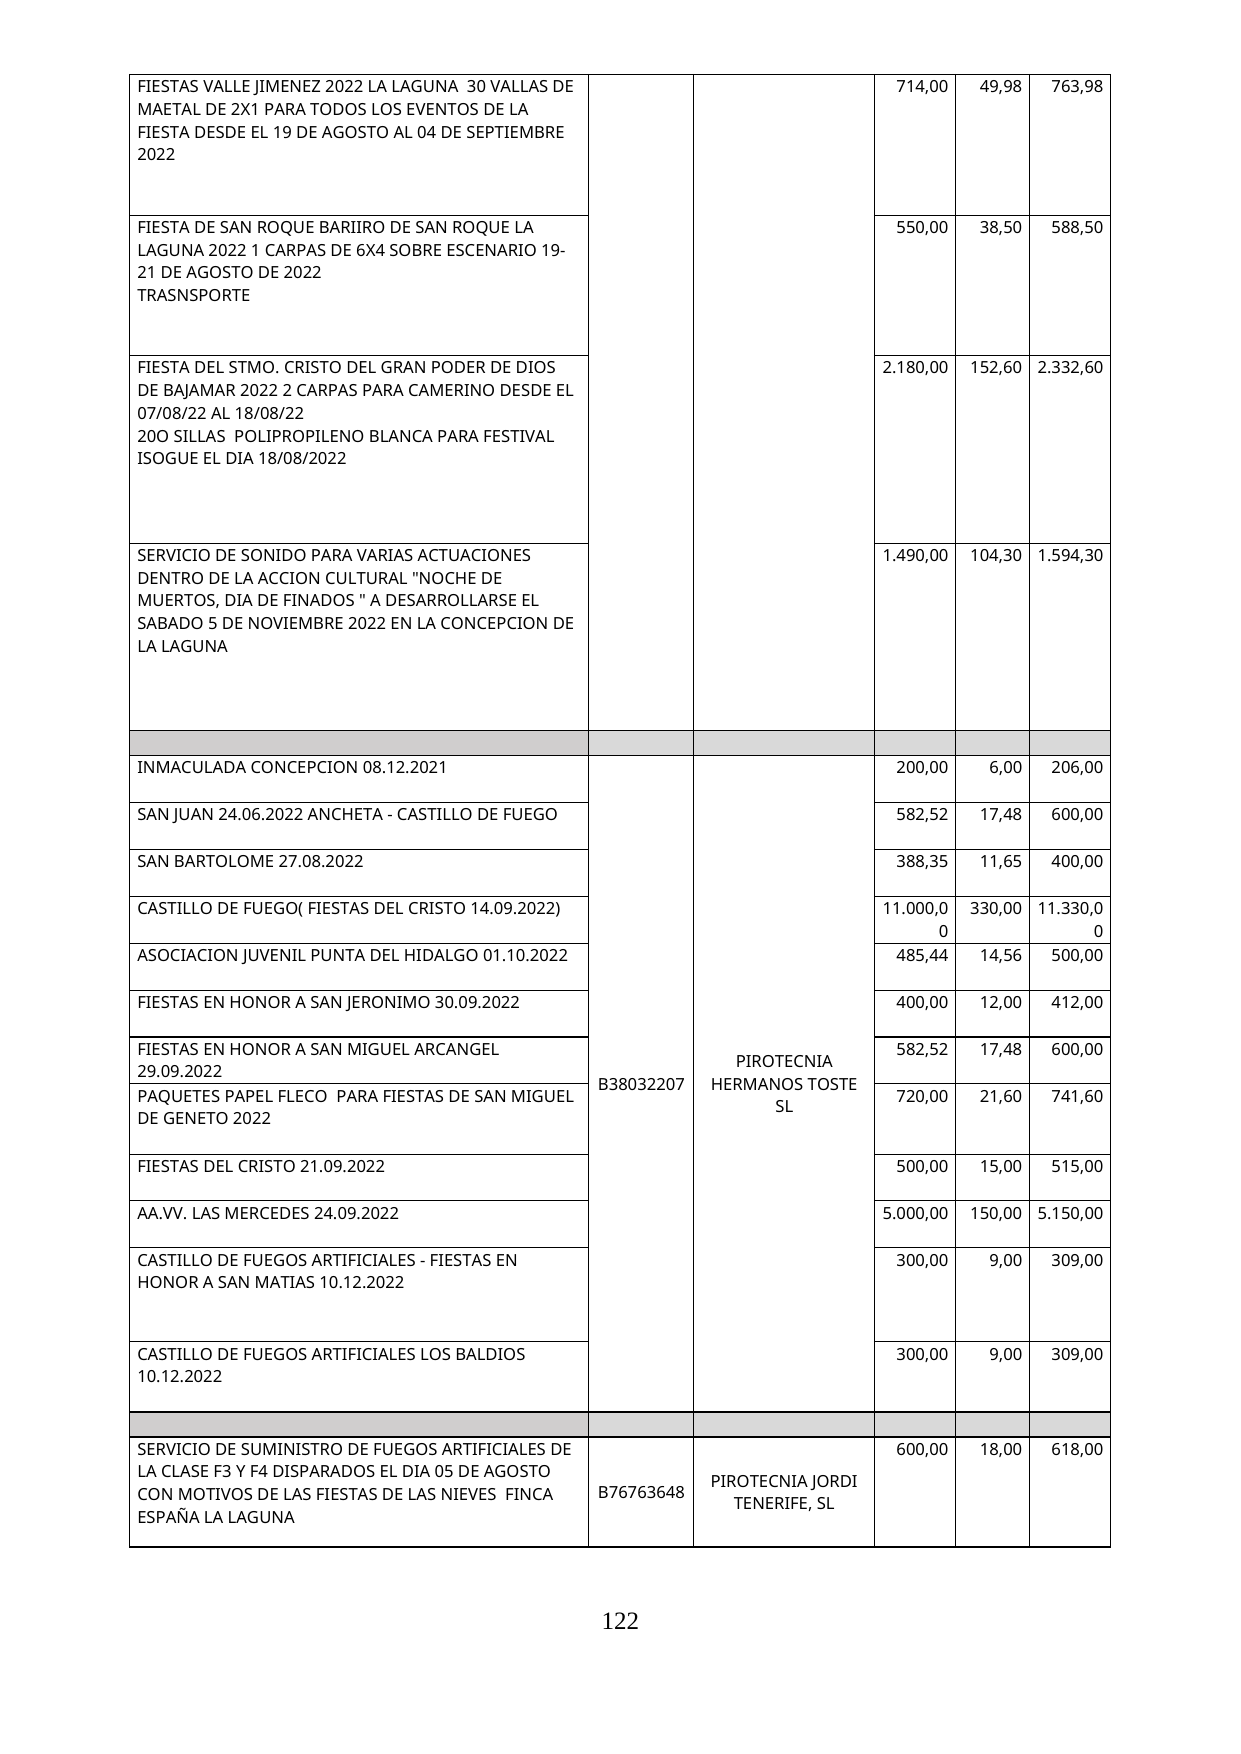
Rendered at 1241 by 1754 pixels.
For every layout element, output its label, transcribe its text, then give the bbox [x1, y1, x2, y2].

table_cell FIESTAS EN HONOR A SAN JERONIMO 30.09.2022 [130, 991, 588, 1036]
table_cell [694, 75, 874, 730]
table_cell 9,00 [956, 1248, 1029, 1341]
table_cell FIESTA DEL STMO. CRISTO DEL GRAN PODER DE DIOS DE BAJAMAR 2022 2 CARPAS PARA CAMERINO DESDE EL 07/08/22 AL 18/08/22 20O SILLAS POLIPROPILENO BLANCA PARA FESTIVAL ISOGUE EL DIA 18/08/2022 [130, 356, 588, 543]
table_cell 150,00 [956, 1201, 1029, 1247]
table_cell CASTILLO DE FUEGOS ARTIFICIALES - FIESTAS EN HONOR A SAN MATIAS 10.12.2022 [130, 1248, 588, 1341]
table_cell FIESTAS VALLE JIMENEZ 2022 LA LAGUNA 30 VALLAS DE MAETAL DE 2X1 PARA TODOS LOS EVENTOS DE LA FIESTA DESDE EL 19 DE AGOSTO AL 04 DE SEPTIEMBRE 2022 [130, 75, 588, 214]
table_cell 400,00 [1030, 850, 1110, 896]
table_cell 1.594,30 [1030, 544, 1110, 730]
table_cell [589, 75, 693, 730]
table_cell 5.150,00 [1030, 1201, 1110, 1247]
table_cell 200,00 [875, 756, 955, 802]
table_cell SAN BARTOLOME 27.08.2022 [130, 850, 588, 896]
table_cell 515,00 [1030, 1155, 1110, 1200]
table_cell SAN JUAN 24.06.2022 ANCHETA - CASTILLO DE FUEGO [130, 803, 588, 849]
table_cell 309,00 [1030, 1248, 1110, 1341]
table_cell 17,48 [956, 1038, 1029, 1083]
table_cell 18,00 [956, 1438, 1029, 1546]
table_cell [956, 731, 1029, 755]
table_cell 11,65 [956, 850, 1029, 896]
table_cell 206,00 [1030, 756, 1110, 802]
table_cell 12,00 [956, 991, 1029, 1036]
table_cell 485,44 [875, 944, 955, 989]
table_cell 388,35 [875, 850, 955, 896]
table_cell 741,60 [1030, 1084, 1110, 1153]
table_cell FIESTAS EN HONOR A SAN MIGUEL ARCANGEL 29.09.2022 [130, 1038, 588, 1083]
table_cell 714,00 [875, 75, 955, 214]
table_cell FIESTAS DEL CRISTO 21.09.2022 [130, 1155, 588, 1200]
table_cell 309,00 [1030, 1342, 1110, 1411]
table_cell [1030, 1413, 1110, 1436]
table_cell [694, 1413, 874, 1436]
table_cell SERVICIO DE SUMINISTRO DE FUEGOS ARTIFICIALES DE LA CLASE F3 Y F4 DISPARADOS EL DIA 05 DE AGOSTO CON MOTIVOS DE LAS FIESTAS DE LAS NIEVES FINCA ESPAÑA LA LAGUNA [130, 1438, 588, 1546]
table_cell INMACULADA CONCEPCION 08.12.2021 [130, 756, 588, 802]
table_cell PIROTECNIA JORDI TENERIFE, SL [694, 1438, 874, 1546]
table_cell 17,48 [956, 803, 1029, 849]
table_cell 500,00 [1030, 944, 1110, 989]
table_cell 152,60 [956, 356, 1029, 543]
table_cell B38032207 [589, 756, 693, 1411]
table_cell [875, 1413, 955, 1436]
table_cell [875, 731, 955, 755]
table_cell AA.VV. LAS MERCEDES 24.09.2022 [130, 1201, 588, 1247]
table_cell CASTILLO DE FUEGOS ARTIFICIALES LOS BALDIOS 10.12.2022 [130, 1342, 588, 1411]
table_cell 720,00 [875, 1084, 955, 1153]
table_cell [589, 731, 693, 755]
table_cell 104,30 [956, 544, 1029, 730]
table_cell SERVICIO DE SONIDO PARA VARIAS ACTUACIONES DENTRO DE LA ACCION CULTURAL "NOCHE DE MUERTOS, DIA DE FINADOS " A DESARROLLARSE EL SABADO 5 DE NOVIEMBRE 2022 EN LA CONCEPCION DE LA LAGUNA [130, 544, 588, 730]
table_cell FIESTA DE SAN ROQUE BARIIRO DE SAN ROQUE LA LAGUNA 2022 1 CARPAS DE 6X4 SOBRE ESCENARIO 19-21 DE AGOSTO DE 2022 TRASNSPORTE [130, 216, 588, 355]
table_cell [694, 731, 874, 755]
table_cell 588,50 [1030, 216, 1110, 355]
table_cell 600,00 [875, 1438, 955, 1546]
table_cell 49,98 [956, 75, 1029, 214]
table_cell PIROTECNIA HERMANOS TOSTE SL [694, 756, 874, 1411]
table_cell [589, 1413, 693, 1436]
table_cell 618,00 [1030, 1438, 1110, 1546]
table_cell 300,00 [875, 1248, 955, 1341]
table_cell 582,52 [875, 1038, 955, 1083]
table_cell 21,60 [956, 1084, 1029, 1153]
table_cell ASOCIACION JUVENIL PUNTA DEL HIDALGO 01.10.2022 [130, 944, 588, 989]
table_cell 15,00 [956, 1155, 1029, 1200]
table_cell 300,00 [875, 1342, 955, 1411]
table_cell 11.330,00 [1030, 897, 1110, 943]
table_cell [1030, 731, 1110, 755]
table_cell 6,00 [956, 756, 1029, 802]
table_cell 600,00 [1030, 803, 1110, 849]
table_cell 330,00 [956, 897, 1029, 943]
table_cell 11.000,00 [875, 897, 955, 943]
table_cell 2.332,60 [1030, 356, 1110, 543]
table_cell 582,52 [875, 803, 955, 849]
table_cell 763,98 [1030, 75, 1110, 214]
table_cell 500,00 [875, 1155, 955, 1200]
table_cell 38,50 [956, 216, 1029, 355]
table_cell 550,00 [875, 216, 955, 355]
table_cell 400,00 [875, 991, 955, 1036]
table_cell CASTILLO DE FUEGO( FIESTAS DEL CRISTO 14.09.2022) [130, 897, 588, 943]
table_cell 5.000,00 [875, 1201, 955, 1247]
table_cell [130, 731, 588, 755]
table_cell B76763648 [589, 1438, 693, 1546]
table_cell PAQUETES PAPEL FLECO PARA FIESTAS DE SAN MIGUEL DE GENETO 2022 [130, 1084, 588, 1153]
table_cell 1.490,00 [875, 544, 955, 730]
table_cell 14,56 [956, 944, 1029, 989]
table_cell 2.180,00 [875, 356, 955, 543]
table_cell 412,00 [1030, 991, 1110, 1036]
table_cell [130, 1413, 588, 1436]
table_cell [956, 1413, 1029, 1436]
table_cell 600,00 [1030, 1038, 1110, 1083]
table_cell 9,00 [956, 1342, 1029, 1411]
